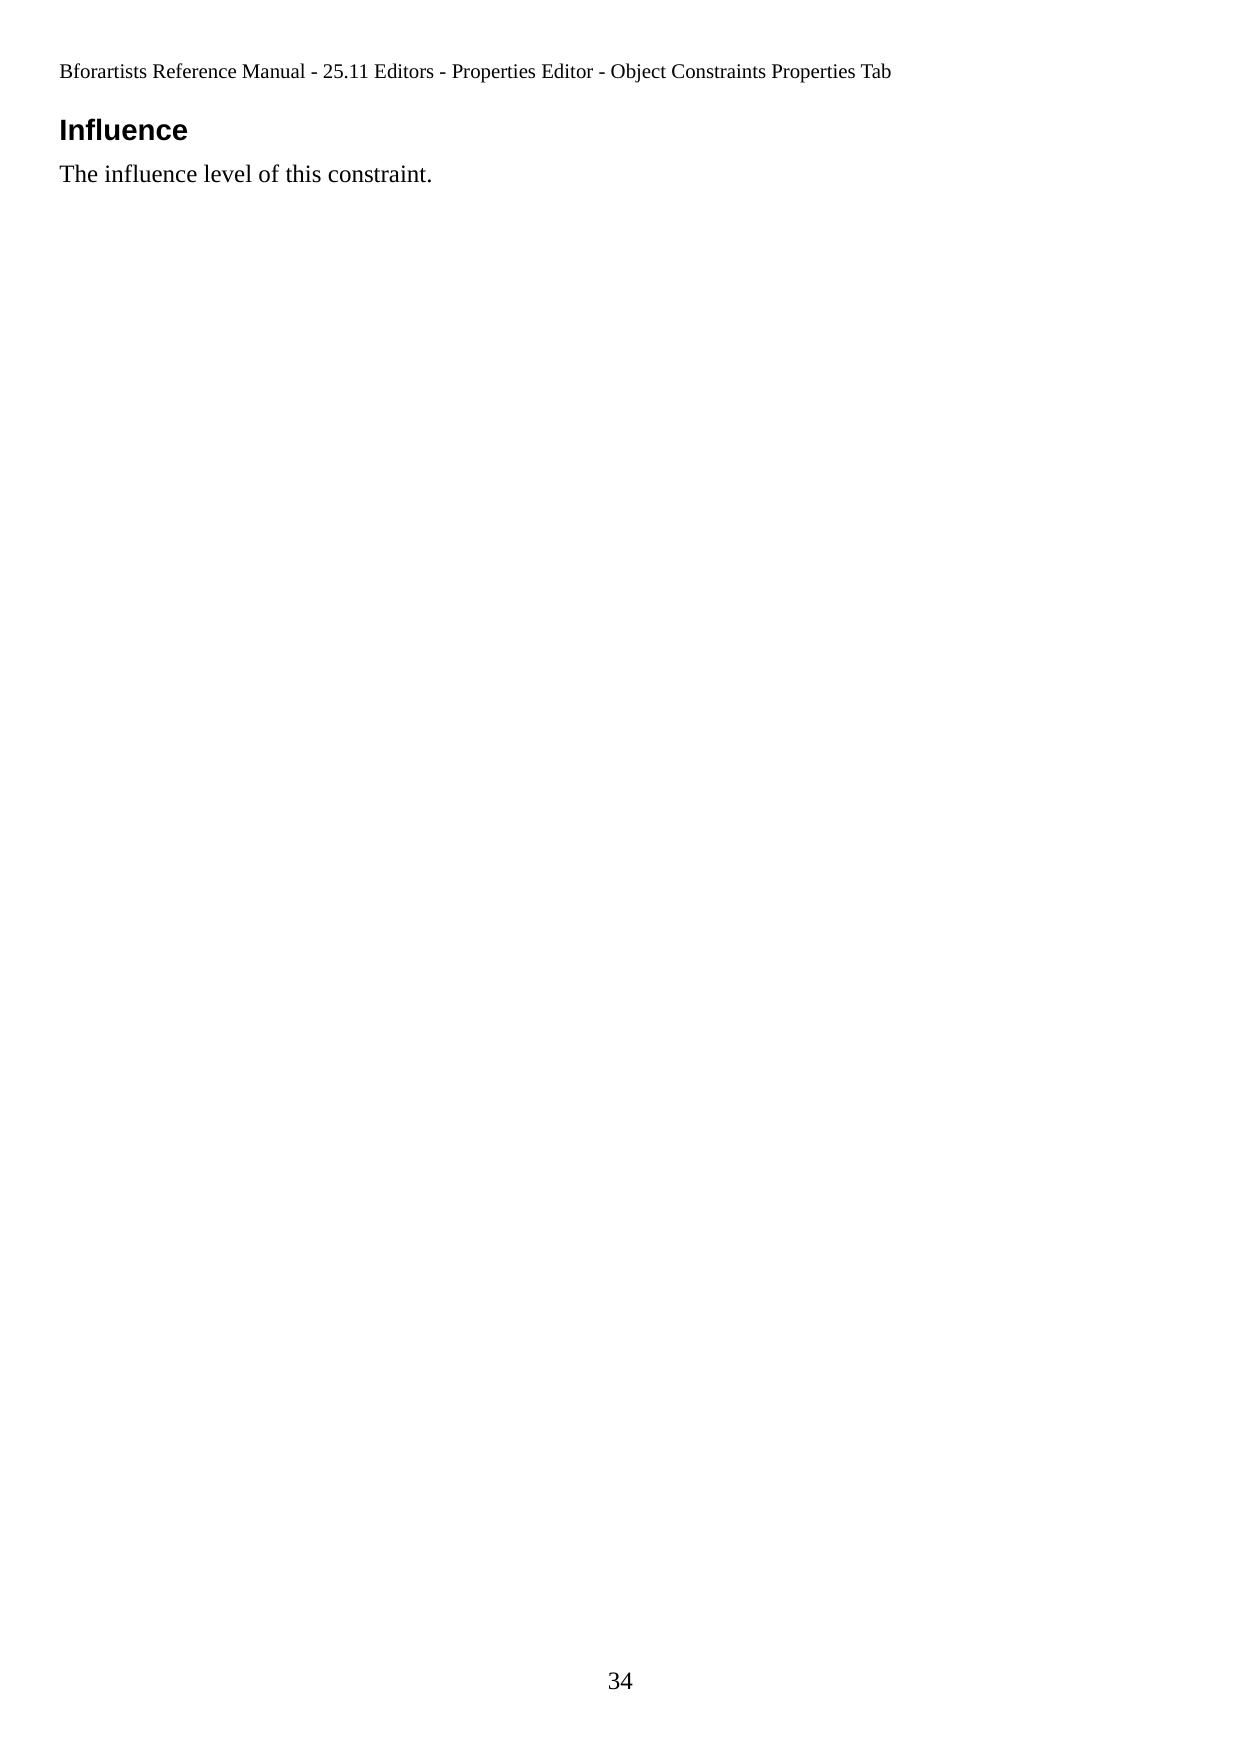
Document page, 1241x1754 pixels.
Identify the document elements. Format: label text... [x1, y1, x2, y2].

text The influence level of this constraint. [59, 159, 1181, 188]
subtitle Influence [59, 113, 1181, 146]
